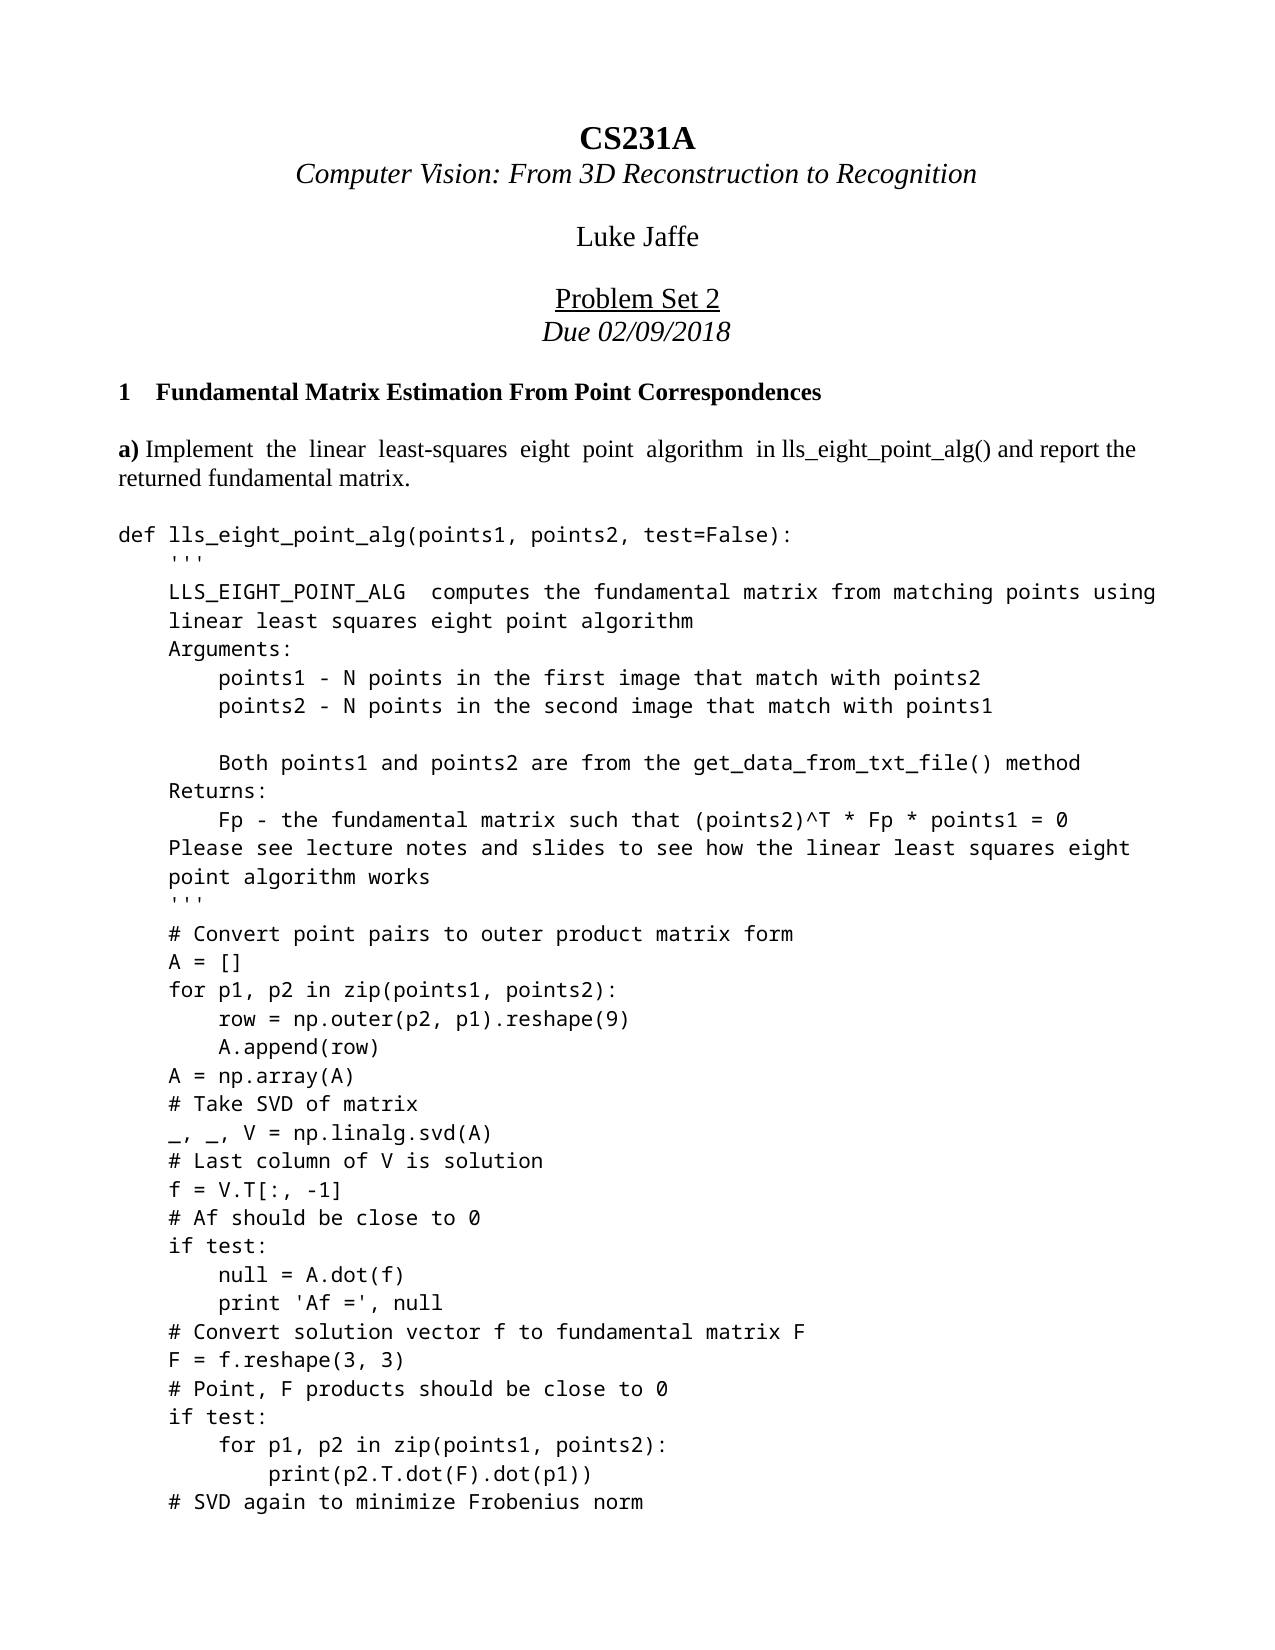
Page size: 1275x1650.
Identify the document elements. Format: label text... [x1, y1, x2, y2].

text if test: [118, 1232, 1157, 1260]
text print 'Af =', null [118, 1288, 1157, 1317]
text F = f.reshape(3, 3) [118, 1345, 1157, 1374]
text # SVD again to minimize Frobenius norm [118, 1487, 1157, 1516]
text Luke Jaffe [118, 219, 1157, 252]
text CS231A [118, 118, 1157, 156]
text # Convert point pairs to outer product matrix form [118, 919, 1157, 947]
text a) Implement the linear least-squares eight point algorithm in lls_eight_point_alg() and report the returned fundamental matrix. [118, 434, 1157, 492]
text row = np.outer(p2, p1).reshape(9) [118, 1004, 1157, 1032]
text # Take SVD of matrix [118, 1089, 1157, 1118]
text def lls_eight_point_alg(points1, points2, test=False): [118, 521, 1157, 549]
text Computer Vision: From 3D Reconstruction to Recognition [118, 156, 1157, 190]
text points2 - N points in the second image that match with points1 [118, 691, 1157, 720]
text # Convert solution vector f to fundamental matrix F [118, 1317, 1157, 1345]
text ''' [118, 549, 1157, 577]
text # Point, F products should be close to 0 [118, 1374, 1157, 1402]
text f = V.T[:, -1] [118, 1175, 1157, 1203]
text Fp - the fundamental matrix such that (points2)^T * Fp * points1 = 0 [118, 805, 1157, 833]
text A = [] [118, 947, 1157, 976]
text _, _, V = np.linalg.svd(A) [118, 1118, 1157, 1146]
text 1 Fundamental Matrix Estimation From Point Correspondences [118, 377, 1157, 406]
text A.append(row) [118, 1032, 1157, 1061]
text ''' [118, 890, 1157, 919]
text linear least squares eight point algorithm [118, 606, 1157, 634]
text Returns: [118, 777, 1157, 805]
text Due 02/09/2018 [118, 314, 1157, 348]
text # Af should be close to 0 [118, 1203, 1157, 1232]
text null = A.dot(f) [118, 1260, 1157, 1288]
text for p1, p2 in zip(points1, points2): [118, 1431, 1157, 1459]
text LLS_EIGHT_POINT_ALG computes the fundamental matrix from matching points using [118, 577, 1157, 606]
text Problem Set 2 [118, 281, 1157, 314]
text # Last column of V is solution [118, 1146, 1157, 1175]
text Please see lecture notes and slides to see how the linear least squares eight [118, 833, 1157, 862]
text if test: [118, 1402, 1157, 1431]
text for p1, p2 in zip(points1, points2): [118, 976, 1157, 1004]
text A = np.array(A) [118, 1061, 1157, 1089]
text print(p2.T.dot(F).dot(p1)) [118, 1459, 1157, 1487]
text Arguments: [118, 634, 1157, 663]
text point algorithm works [118, 862, 1157, 890]
text Both points1 and points2 are from the get_data_from_txt_file() method [118, 748, 1157, 777]
text points1 - N points in the first image that match with points2 [118, 663, 1157, 691]
